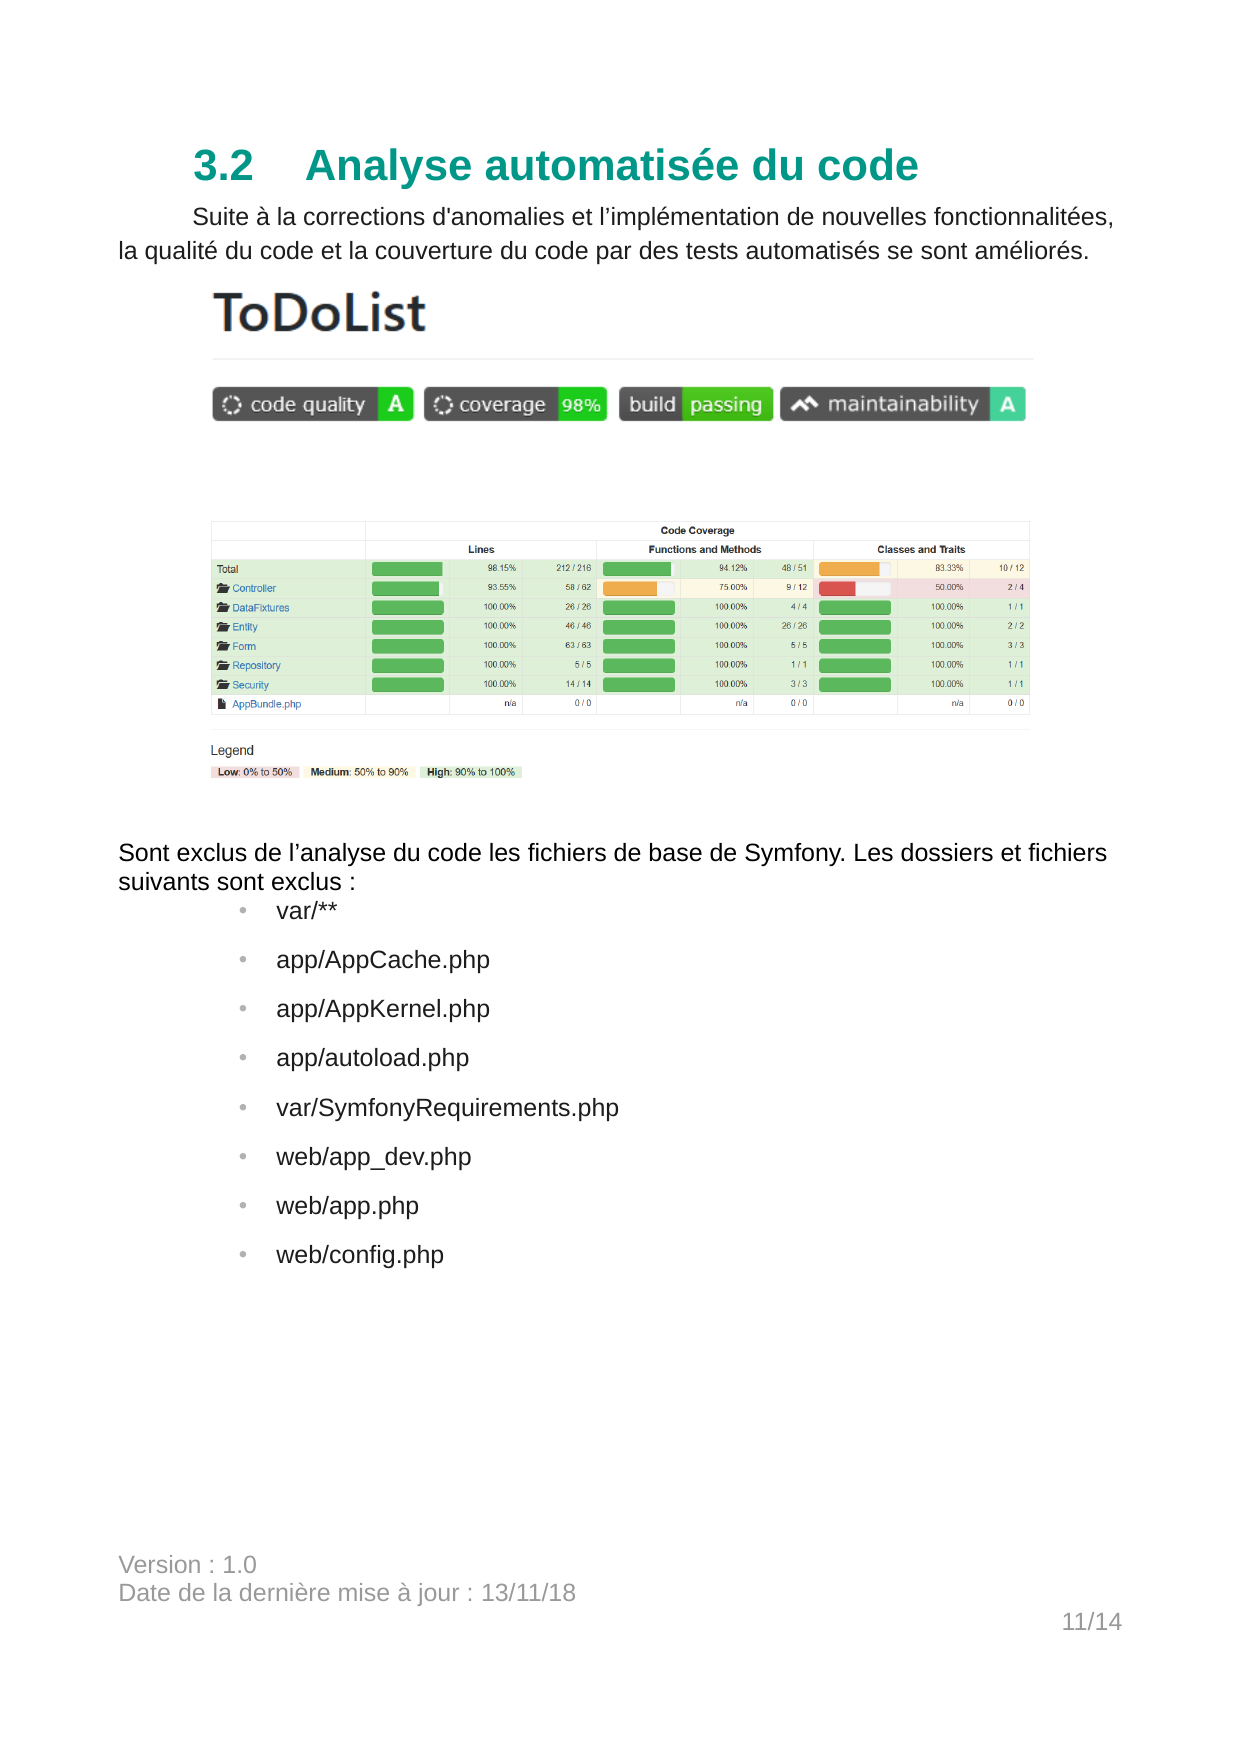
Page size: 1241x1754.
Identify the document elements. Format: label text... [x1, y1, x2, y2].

picture [206, 516, 1034, 784]
list app/autoload.php [239, 1043, 1122, 1072]
list app/AppKernel.php [239, 994, 1122, 1023]
list web/config.php [239, 1240, 1122, 1269]
list var/SymfonyRequirements.php [239, 1093, 1122, 1121]
list web/app.php [239, 1191, 1122, 1220]
list app/AppCache.php [239, 945, 1122, 974]
text Suite à la corrections d'anomalies et l’implémentation de nouvelles fonctionnalitées, la qualité du code et la couverture du code par des tests automatisés se sont améliorés. [118, 202, 1122, 265]
subtitle Analyse automatisée du code [193, 139, 1122, 189]
list web/app_dev.php [239, 1142, 1122, 1171]
list var/** [239, 896, 1122, 925]
picture [206, 285, 1034, 462]
text Sont exclus de l’analyse du code les fichiers de base de Symfony. Les dossiers et fichiers suivants sont exclus : [118, 838, 1122, 896]
